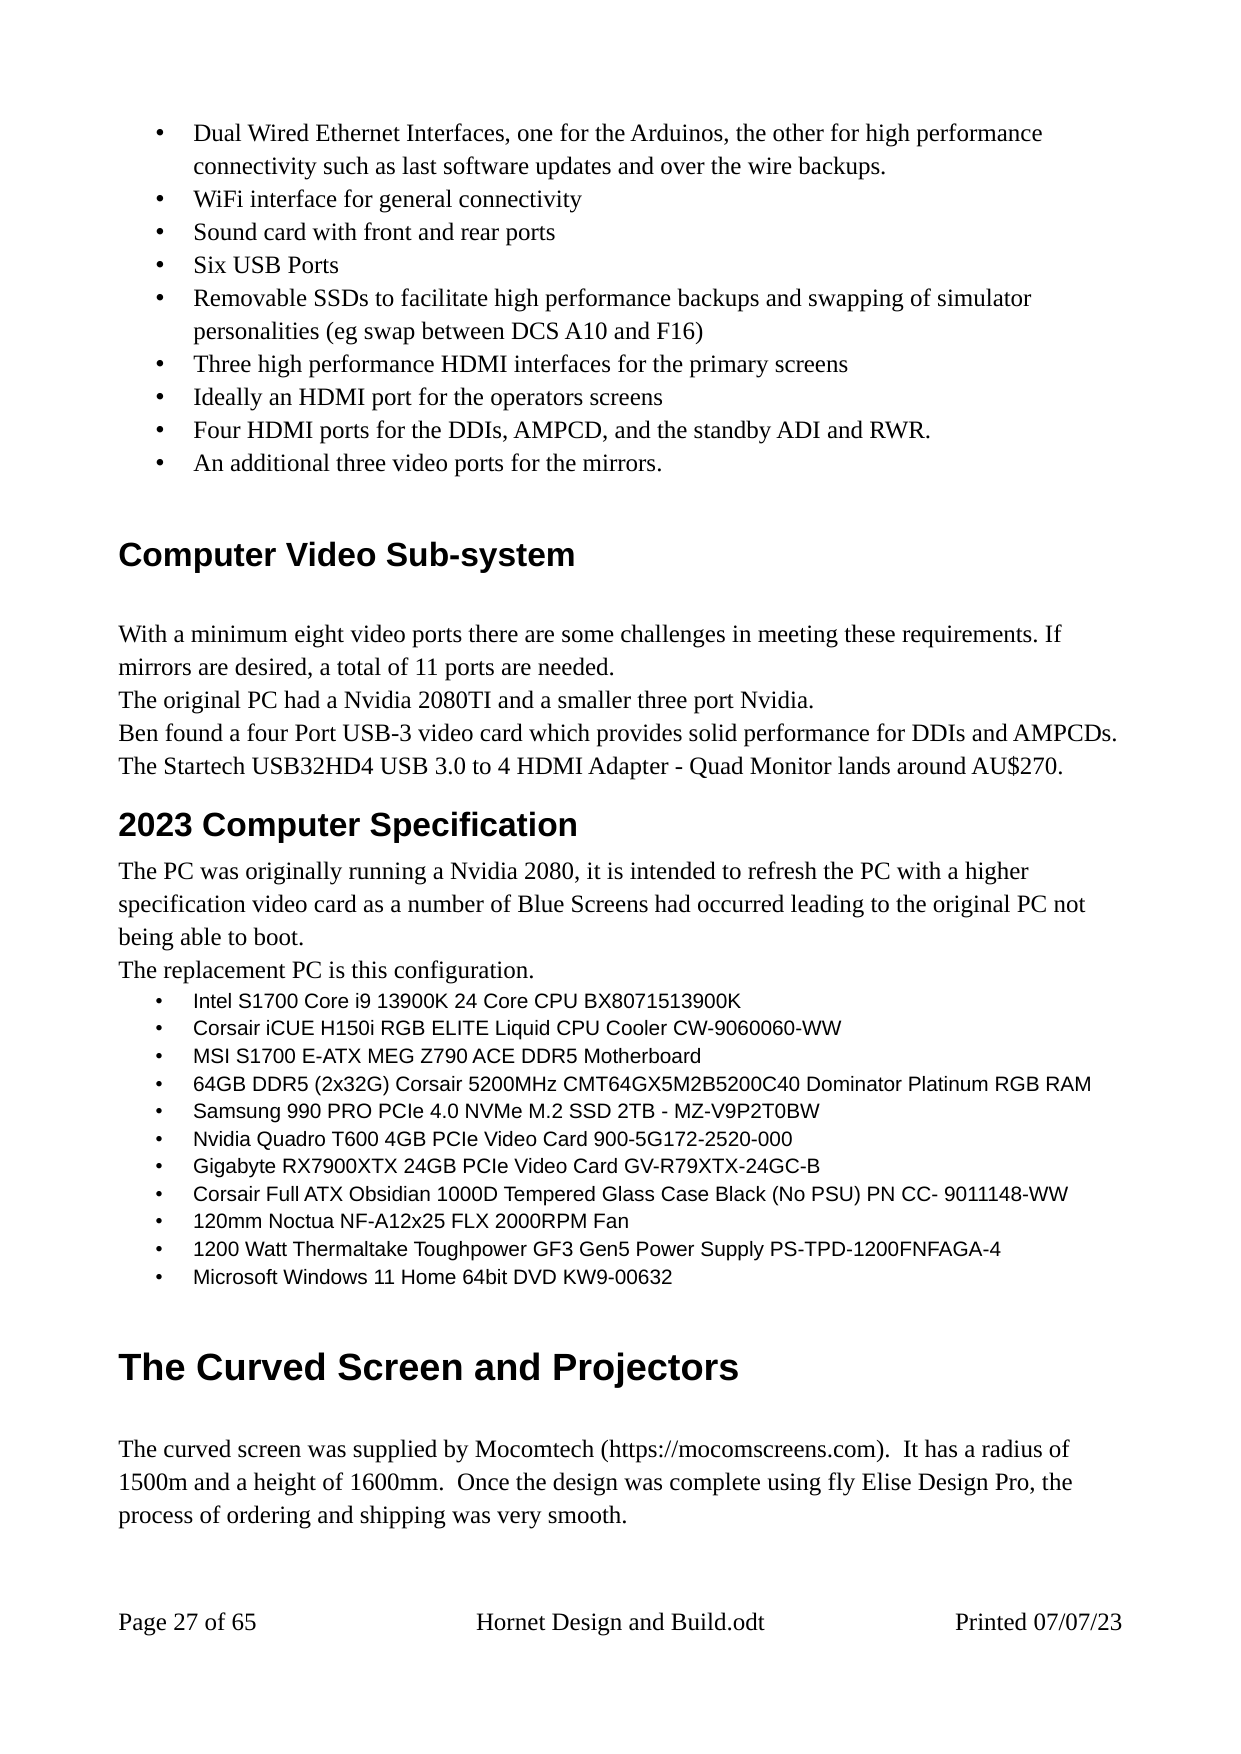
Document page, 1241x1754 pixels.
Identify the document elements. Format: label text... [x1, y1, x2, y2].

list Six USB Ports [156, 250, 1122, 279]
list 120mm Noctua NF-A12x25 FLX 2000RPM Fan [155, 1209, 1122, 1233]
list Intel S1700 Core i9 13900K 24 Core CPU BX8071513900K [155, 988, 1122, 1013]
list 64GB DDR5 (2x32G) Corsair 5200MHz CMT64GX5M2B5200C40 Dominator Platinum RGB RAM [155, 1071, 1122, 1095]
list Nvidia Quadro T600 4GB PCIe Video Card 900-5G172-2520-000 [155, 1127, 1122, 1151]
list Corsair iCUE H150i RGB ELITE Liquid CPU Cooler CW-9060060-WW [155, 1016, 1122, 1040]
list WiFi interface for general connectivity [156, 184, 1122, 213]
list Dual Wired Ethernet Interfaces, one for the Arduinos, the other for high performance connectivity such as last software updates and over the wire backups. [156, 118, 1122, 180]
subtitle 2023 Computer Specification [118, 805, 1122, 844]
list Four HDMI ports for the DDIs, AMPCD, and the standby ADI and RWR. [156, 415, 1122, 444]
text The original PC had a Nvidia 2080TI and a smaller three port Nvidia. [118, 685, 1122, 714]
text With a minimum eight video ports there are some challenges in meeting these requirements. If mirrors are desired, a total of 11 ports are needed. [118, 619, 1122, 681]
list An additional three video ports for the mirrors. [156, 448, 1122, 477]
text Ben found a four Port USB-3 video card which provides solid performance for DDIs and AMPCDs. The Startech USB32HD4 USB 3.0 to 4 HDMI Adapter - Quad Monitor lands around AU$270. [118, 718, 1122, 780]
subtitle The Curved Screen and Projectors [118, 1345, 1122, 1388]
list Sound card with front and rear ports [156, 217, 1122, 246]
list Gigabyte RX7900XTX 24GB PCIe Video Card GV-R79XTX-24GC-B [155, 1154, 1122, 1178]
text The curved screen was supplied by Mocomtech (https://mocomscreens.com). It has a radius of 1500m and a height of 1600mm. Once the design was complete using fly Elise Design Pro, the process of ordering and shipping was very smooth. [118, 1434, 1122, 1529]
text The replacement PC is this configuration. [118, 956, 1122, 984]
list Corsair Full ATX Obsidian 1000D Tempered Glass Case Black (No PSU) PN CC- 9011148-WW [155, 1182, 1122, 1206]
list Ideally an HDMI port for the operators screens [156, 382, 1122, 411]
list Microsoft Windows 11 Home 64bit DVD KW9-00632 [155, 1264, 1122, 1289]
list Samsung 990 PRO PCIe 4.0 NVMe M.2 SSD 2TB - MZ-V9P2T0BW [155, 1099, 1122, 1123]
list MSI S1700 E-ATX MEG Z790 ACE DDR5 Motherboard [155, 1044, 1122, 1068]
list Three high performance HDMI interfaces for the primary screens [156, 349, 1122, 378]
list Removable SSDs to facilitate high performance backups and swapping of simulator personalities (eg swap between DCS A10 and F16) [156, 283, 1122, 345]
list 1200 Watt Thermaltake Toughpower GF3 Gen5 Power Supply PS-TPD-1200FNFAGA-4 [155, 1237, 1122, 1261]
subtitle Computer Video Sub-system [118, 535, 1122, 574]
text The PC was originally running a Nvidia 2080, it is intended to refresh the PC with a higher specification video card as a number of Blue Screens had occurred leading to the original PC not being able to boot. [118, 856, 1122, 951]
